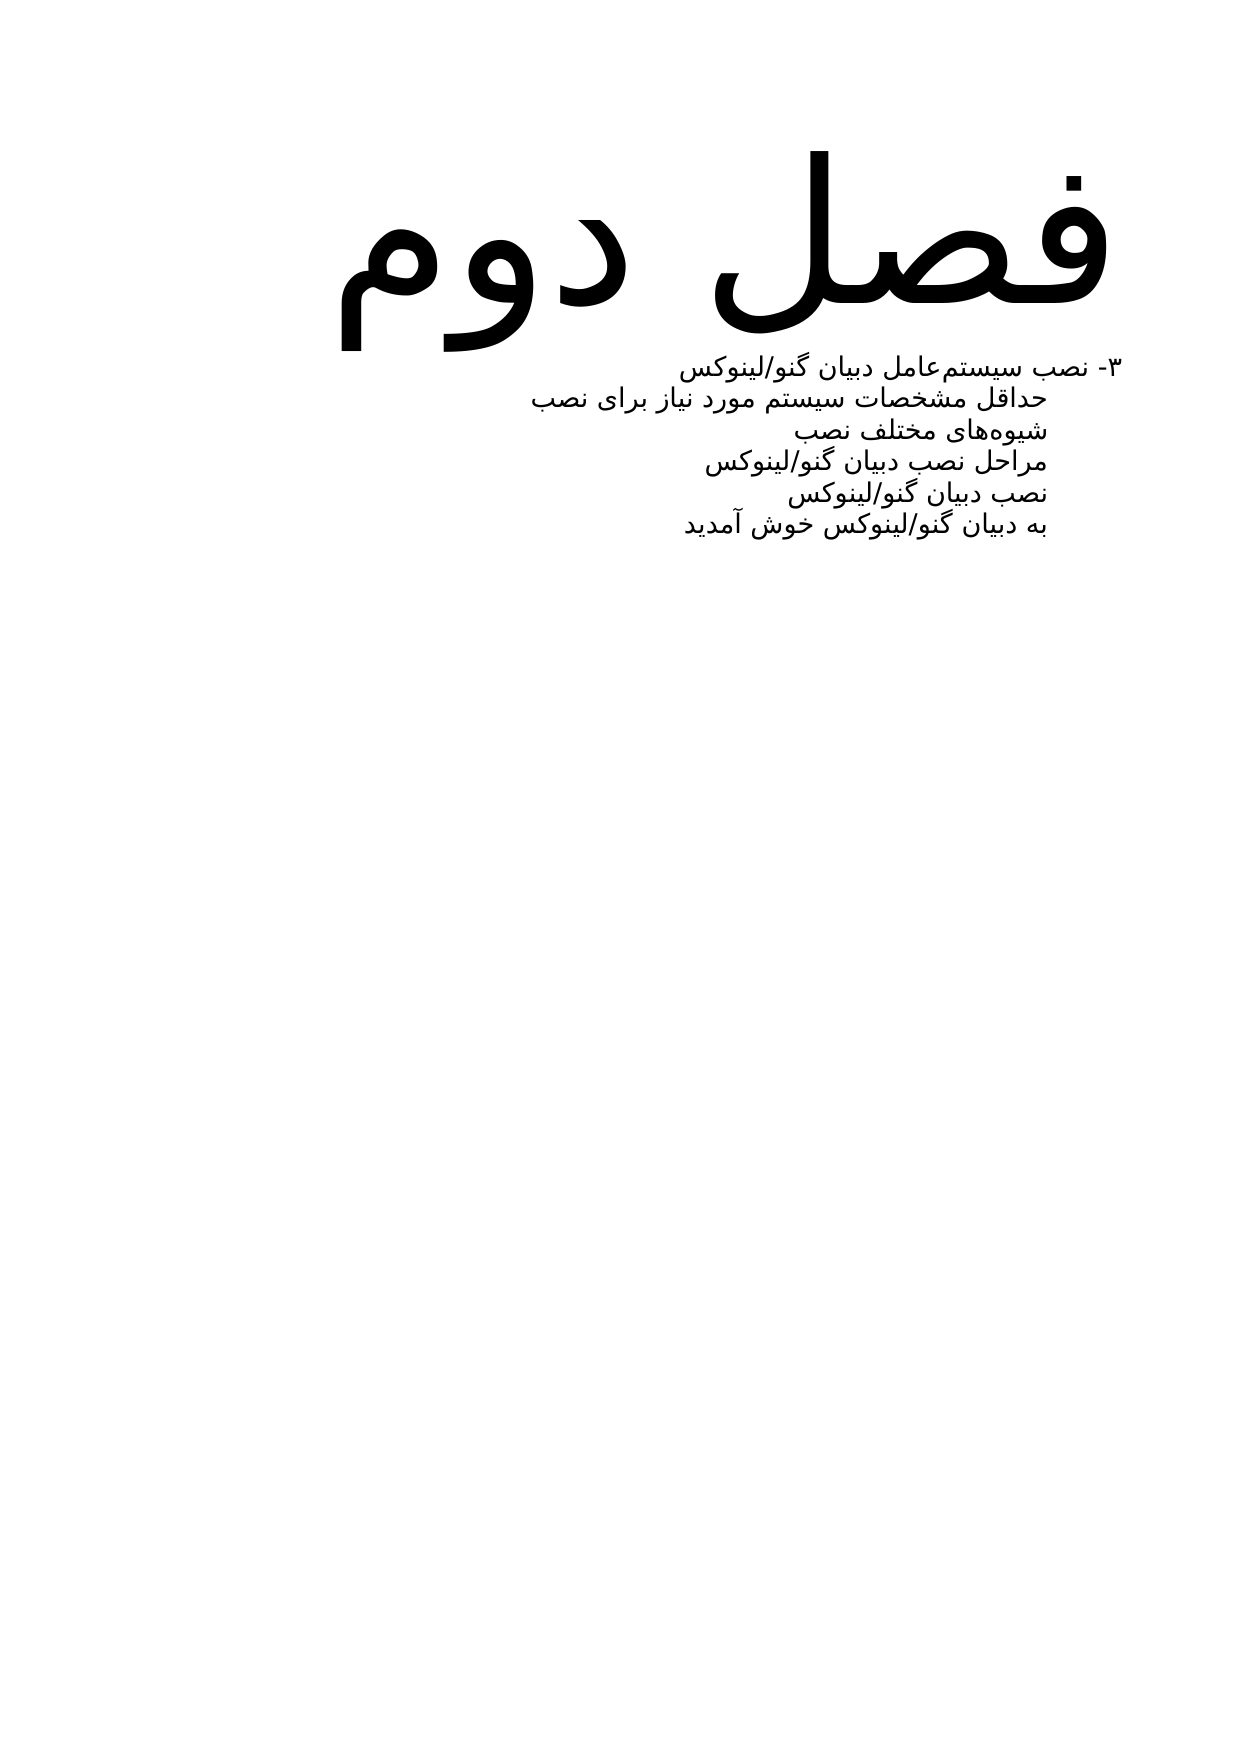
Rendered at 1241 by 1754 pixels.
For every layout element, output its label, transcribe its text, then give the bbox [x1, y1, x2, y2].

text نصب دبیان گنو/لینوکس [118, 477, 1122, 509]
text به دبیان گنو/لینوکس خوش آمدید [118, 509, 1122, 540]
text شیوه‌های مختلف نصب [118, 414, 1122, 446]
text فصل دوم [118, 118, 1122, 351]
text حداقل مشخصات سیستم مورد نیاز برای نصب [118, 382, 1122, 414]
text ۳- نصب سیستم‌عامل دبیان گنو/لینوکس [118, 351, 1122, 382]
text مراحل نصب دبیان گنو/لینوکس [118, 446, 1122, 477]
